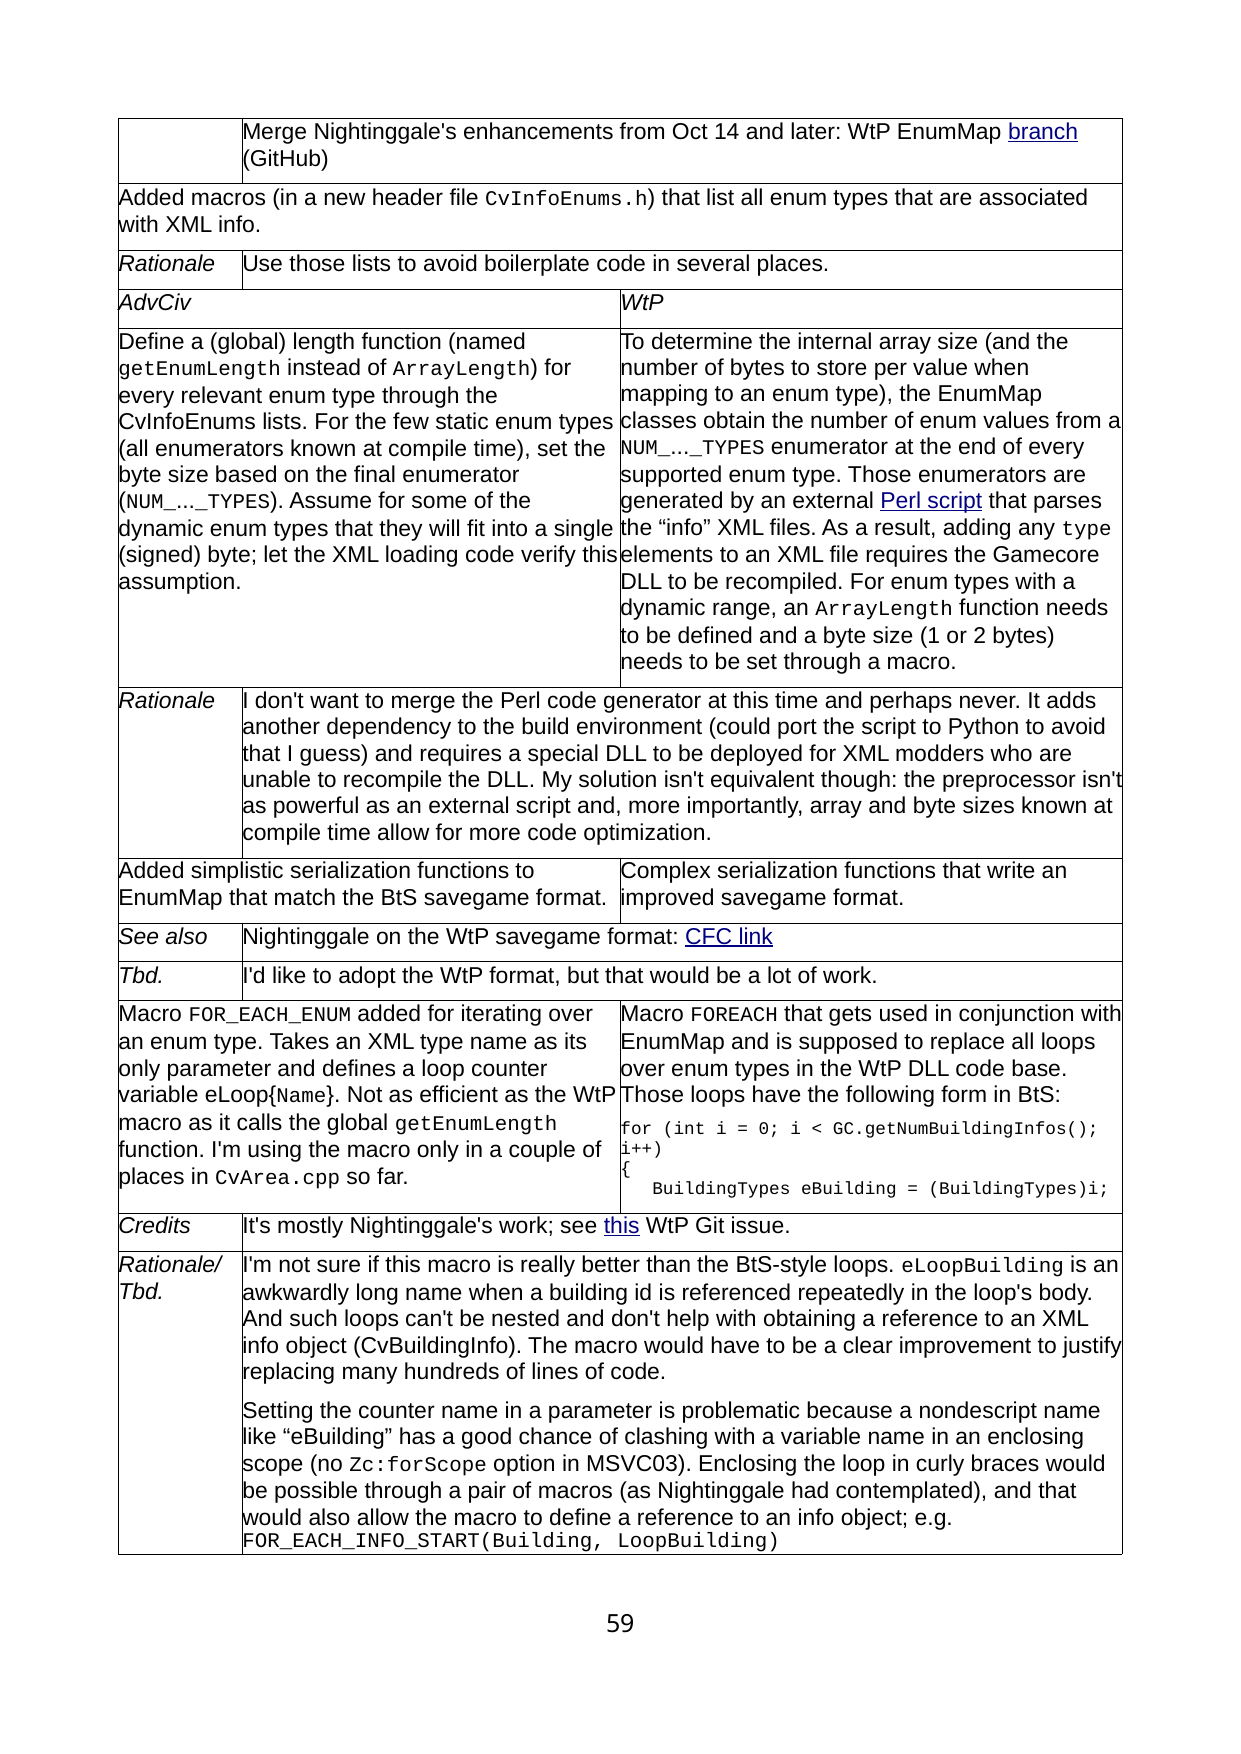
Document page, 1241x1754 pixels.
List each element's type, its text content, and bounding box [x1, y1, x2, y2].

table_cell Macro FOREACH that gets used in conjunction with EnumMap and is supposed to replace all loops over enum types in the WtP DLL code base. Those loops have the following form in BtS: for (int i = 0; i < GC.getNumBuildingInfos(); i++) { BuildingTypes eBuilding = (BuildingTypes)i; [621, 1001, 1122, 1212]
table_cell See also [119, 924, 242, 961]
table_cell It's mostly Nightinggale's work; see this WtP Git issue. [243, 1214, 1122, 1251]
table_cell Added macros (in a new header file CvInfoEnums.h) that list all enum types that are associated with XML info. [119, 184, 1122, 250]
table_cell I'd like to adopt the WtP format, but that would be a lot of work. [243, 962, 1122, 1000]
table_cell Added simplistic serialization functions to EnumMap that match the BtS savegame format. [119, 859, 620, 923]
table_cell Define a (global) length function (named getEnumLength instead of ArrayLength) for every relevant enum type through the CvInfoEnums lists. For the few static enum types (all enumerators known at compile time), set the byte size based on the final enumerator (NUM_..._TYPES). Assume for some of the dynamic enum types that they will fit into a single (signed) byte; let the XML loading code verify this assumption. [119, 329, 620, 687]
table_cell Complex serialization functions that write an improved savegame format. [621, 859, 1122, 923]
table_cell I'm not sure if this macro is really better than the BtS-style loops. eLoopBuilding is an awkwardly long name when a building id is referenced repeatedly in the loop's body. And such loops can't be nested and don't help with obtaining a reference to an XML info object (CvBuildingInfo). The macro would have to be a clear improvement to justify replacing many hundreds of lines of code. Setting the counter name in a parameter is problematic because a nondescript name like “eBuilding” has a good chance of clashing with a variable name in an enclosing scope (no Zc:forScope option in MSVC03). Enclosing the loop in curly braces would be possible through a pair of macros (as Nightinggale had contemplated), and that would also allow the macro to define a reference to an info object; e.g. FOR_EACH_INFO_START(Building, LoopBuilding) [243, 1252, 1122, 1554]
table_cell Tbd. [119, 962, 242, 1000]
table_cell Rationale [119, 688, 242, 857]
table_cell Credits [119, 1214, 242, 1251]
table_cell AdvCiv [119, 290, 620, 328]
table_cell Nightinggale on the WtP savegame format: CFC link [243, 924, 1122, 961]
table_cell Use those lists to avoid boilerplate code in several places. [243, 251, 1122, 289]
table_cell Rationale [119, 251, 242, 289]
table_cell Merge Nightinggale's enhancements from Oct 14 and later: WtP EnumMap branch (GitHub) [243, 119, 1122, 183]
table_cell WtP [621, 290, 1122, 328]
table_cell Rationale/ Tbd. [119, 1252, 242, 1554]
table_cell Macro FOR_EACH_ENUM added for iterating over an enum type. Takes an XML type name as its only parameter and defines a loop counter variable eLoop{Name}. Not as efficient as the WtP macro as it calls the global getEnumLength function. I'm using the macro only in a couple of places in CvArea.cpp so far. [119, 1001, 620, 1212]
table_cell To determine the internal array size (and the number of bytes to store per value when mapping to an enum type), the EnumMap classes obtain the number of enum values from a NUM_..._TYPES enumerator at the end of every supported enum type. Those enumerators are generated by an external Perl script that parses the “info” XML files. As a result, adding any type elements to an XML file requires the Gamecore DLL to be recompiled. For enum types with a dynamic range, an ArrayLength function needs to be defined and a byte size (1 or 2 bytes) needs to be set through a macro. [621, 329, 1122, 687]
table_cell [119, 119, 242, 183]
table_cell I don't want to merge the Perl code generator at this time and perhaps never. It adds another dependency to the build environment (could port the script to Python to avoid that I guess) and requires a special DLL to be deployed for XML modders who are unable to recompile the DLL. My solution isn't equivalent though: the preprocessor isn't as powerful as an external script and, more importantly, array and byte sizes known at compile time allow for more code optimization. [243, 688, 1122, 857]
